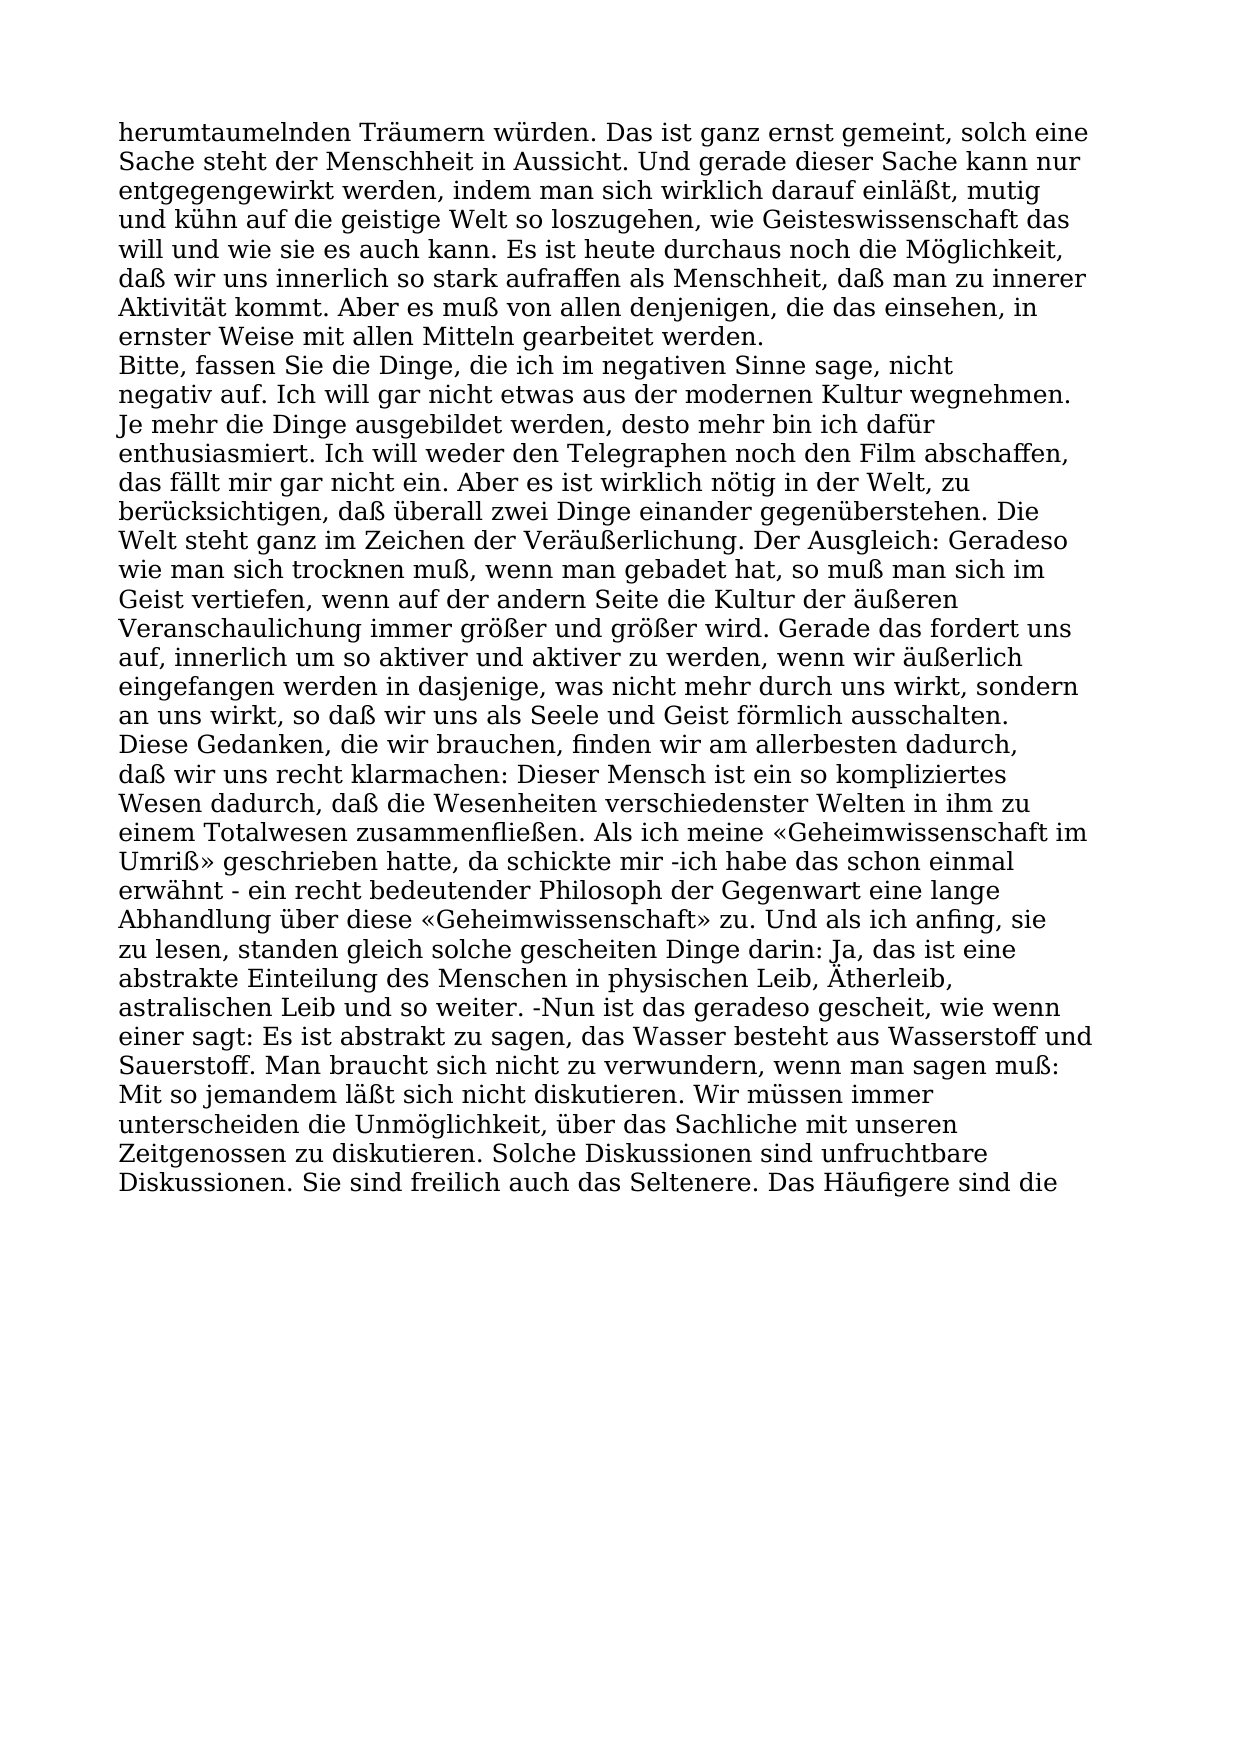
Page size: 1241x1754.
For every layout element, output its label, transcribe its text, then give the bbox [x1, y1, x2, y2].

text Abhandlung über diese «Geheimwissenschaft» zu. Und als ich anfing, sie [118, 906, 1122, 935]
text Aktivität kommt. Aber es muß von allen denjenigen, die das einsehen, in [118, 293, 1122, 322]
text abstrakte Einteilung des Menschen in physischen Leib, Ätherleib, [118, 964, 1122, 993]
text Sauerstoff. Man braucht sich nicht zu verwundern, wenn man sagen muß: [118, 1051, 1122, 1081]
text Umriß» geschrieben hatte, da schickte mir -ich habe das schon einmal [118, 847, 1122, 876]
text einer sagt: Es ist abstrakt zu sagen, das Wasser besteht aus Wasserstoff und [118, 1022, 1122, 1051]
text eingefangen werden in dasjenige, was nicht mehr durch uns wirkt, sondern [118, 672, 1122, 701]
text wie man sich trocknen muß, wenn man gebadet hat, so muß man sich im [118, 556, 1122, 585]
text herumtaumelnden Träumern würden. Das ist ganz ernst gemeint, solch eine [118, 118, 1122, 147]
text daß wir uns recht klarmachen: Dieser Mensch ist ein so kompliziertes [118, 760, 1122, 789]
text Veranschaulichung immer größer und größer wird. Gerade das fordert uns [118, 614, 1122, 643]
text Bitte, fassen Sie die Dinge, die ich im negativen Sinne sage, nicht [118, 351, 1122, 381]
text ernster Weise mit allen Mitteln gearbeitet werden. [118, 322, 1122, 351]
text zu lesen, standen gleich solche gescheiten Dinge darin: Ja, das ist eine [118, 935, 1122, 964]
text Je mehr die Dinge ausgebildet werden, desto mehr bin ich dafür [118, 410, 1122, 439]
text unterscheiden die Unmöglichkeit, über das Sachliche mit unseren [118, 1110, 1122, 1139]
text Welt steht ganz im Zeichen der Veräußerlichung. Der Ausgleich: Geradeso [118, 526, 1122, 556]
text enthusiasmiert. Ich will weder den Telegraphen noch den Film abschaffen, [118, 439, 1122, 468]
text und kühn auf die geistige Welt so loszugehen, wie Geisteswissenschaft das [118, 206, 1122, 235]
text daß wir uns innerlich so stark aufraffen als Menschheit, daß man zu innerer [118, 264, 1122, 293]
text Diskussionen. Sie sind freilich auch das Seltenere. Das Häufigere sind die [118, 1168, 1122, 1197]
text Sache steht der Menschheit in Aussicht. Und gerade dieser Sache kann nur [118, 147, 1122, 176]
text Diese Gedanken, die wir brauchen, finden wir am allerbesten dadurch, [118, 731, 1122, 760]
text berücksichtigen, daß überall zwei Dinge einander gegenüberstehen. Die [118, 497, 1122, 526]
text Wesen dadurch, daß die Wesenheiten verschiedenster Welten in ihm zu [118, 789, 1122, 818]
text auf, innerlich um so aktiver und aktiver zu werden, wenn wir äußerlich [118, 643, 1122, 672]
text Mit so jemandem läßt sich nicht diskutieren. Wir müssen immer [118, 1081, 1122, 1110]
text an uns wirkt, so daß wir uns als Seele und Geist förmlich ausschalten. [118, 701, 1122, 731]
text astralischen Leib und so weiter. -Nun ist das geradeso gescheit, wie wenn [118, 993, 1122, 1022]
text entgegengewirkt werden, indem man sich wirklich darauf einläßt, mutig [118, 176, 1122, 206]
text das fällt mir gar nicht ein. Aber es ist wirklich nötig in der Welt, zu [118, 468, 1122, 497]
text Zeitgenossen zu diskutieren. Solche Diskussionen sind unfruchtbare [118, 1139, 1122, 1168]
text einem Totalwesen zusammenfließen. Als ich meine «Geheimwissenschaft im [118, 818, 1122, 847]
text will und wie sie es auch kann. Es ist heute durchaus noch die Möglichkeit, [118, 235, 1122, 264]
text negativ auf. Ich will gar nicht etwas aus der modernen Kultur wegnehmen. [118, 381, 1122, 410]
text Geist vertiefen, wenn auf der andern Seite die Kultur der äußeren [118, 585, 1122, 614]
text erwähnt - ein recht bedeutender Philosoph der Gegenwart eine lange [118, 876, 1122, 906]
